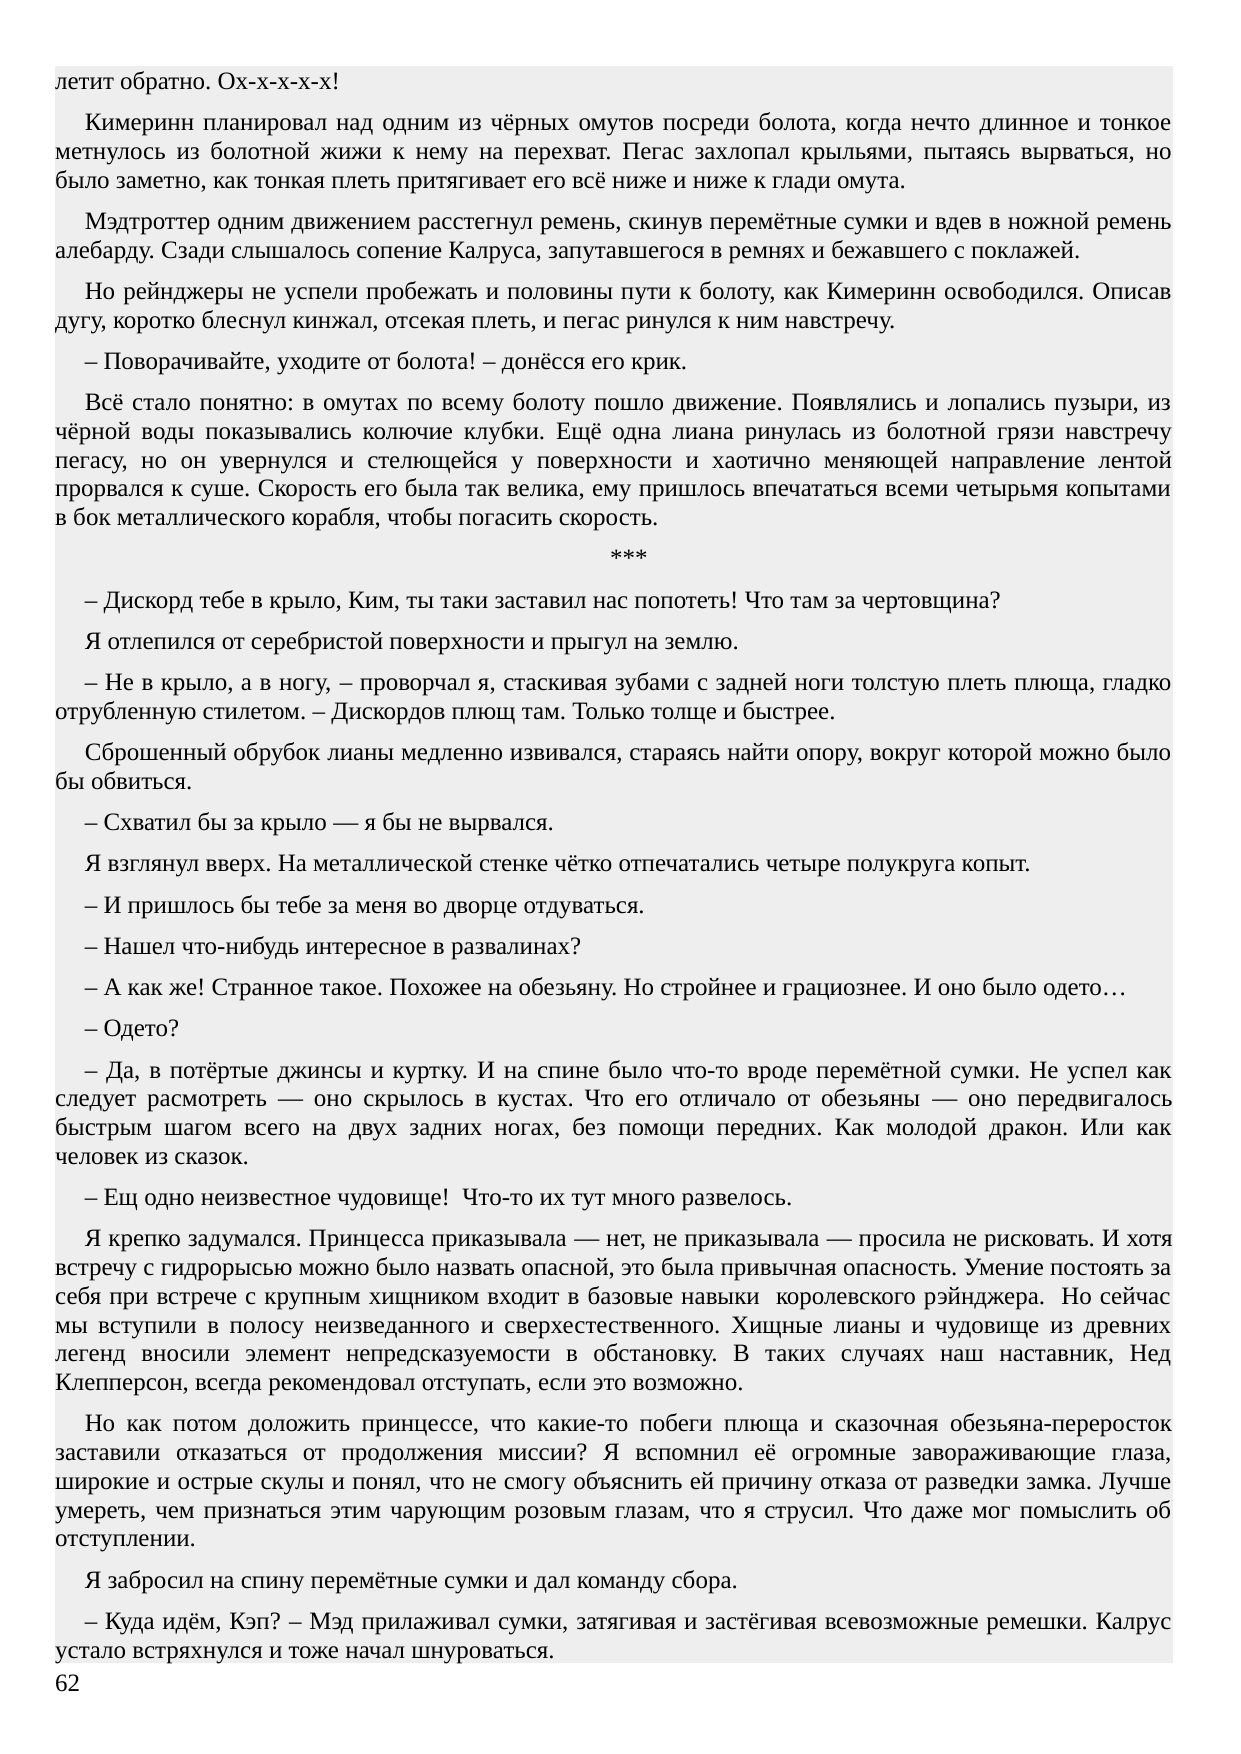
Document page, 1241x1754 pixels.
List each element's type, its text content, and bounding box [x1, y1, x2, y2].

text Мэдтроттер одним движением расстегнул ремень, скинув перемётные сумки и вдев в ножной ремень алебарду. Сзади слышалось сопение Калруса, запутавшегося в ремнях и бежавшего с поклажей. [55, 206, 1173, 263]
text – Ещ одно неизвестное чудовище! Что-то их тут много развелось. [55, 1182, 1173, 1211]
text Но рейнджеры не успели пробежать и половины пути к болоту, как Кимеринн освободился. Описав дугу, коротко блеснул кинжал, отсекая плеть, и пегас ринулся к ним навстречу. [55, 276, 1173, 333]
text – Куда идём, Кэп? – Мэд прилаживал сумки, затягивая и застёгивая всевозможные ремешки. Калрус устало встряхнулся и тоже начал шнуроваться. [55, 1606, 1173, 1663]
text Я крепко задумался. Принцесса приказывала — нет, не приказывала — просила не рисковать. И хотя встречу с гидрорысью можно было назвать опасной, это была привычная опасность. Умение постоять за себя при встрече с крупным хищником входит в базовые навыки королевского рэйнджера. Но сейчас мы вступили в полосу неизведанного и сверхестественного. Хищные лианы и чудовище из древних легенд вносили элемент непредсказуемости в обстановку. В таких случаях наш наставник, Нед Клепперсон, всегда рекомендовал отступать, если это возможно. [55, 1223, 1173, 1396]
text Я забросил на спину перемётные сумки и дал команду сбора. [55, 1565, 1173, 1593]
text – Дискорд тебе в крыло, Ким, ты таки заставил нас попотеть! Что там за чертовщина? [55, 585, 1173, 613]
text Я отлепился от серебристой поверхности и прыгул на землю. [55, 626, 1173, 655]
text Всё стало понятно: в омутах по всему болоту пошло движение. Появлялись и лопались пузыри, из чёрной воды показывались колючие клубки. Ещё одна лиана ринулась из болотной грязи навстречу пегасу, но он увернулся и стелющейся у поверхности и хаотично меняющей направление лентой прорвался к суше. Скорость его была так велика, ему пришлось впечататься всеми четырьмя копытами в бок металлического корабля, чтобы погасить скорость. [55, 387, 1173, 531]
text – Поворачивайте, уходите от болота! – донёсся его крик. [55, 346, 1173, 375]
text – Одето? [55, 1013, 1173, 1042]
text – Схватил бы за крыло — я бы не вырвался. [55, 807, 1173, 836]
text – Нашел что-нибудь интересное в развалинах? [55, 931, 1173, 960]
text Я взглянул вверх. На металлической стенке чётко отпечатались четыре полукруга копыт. [55, 848, 1173, 877]
text летит обратно. Ох-х-х-х-х! [55, 66, 1173, 95]
text Сброшенный обрубок лианы медленно извивался, стараясь найти опору, вокруг которой можно было бы обвиться. [55, 737, 1173, 795]
text *** [55, 543, 1173, 572]
text Кимеринн планировал над одним из чёрных омутов посреди болота, когда нечто длинное и тонкое метнулось из болотной жижи к нему на перехват. Пегас захлопал крыльями, пытаясь вырваться, но было заметно, как тонкая плеть притягивает его всё ниже и ниже к глади омута. [55, 107, 1173, 193]
text – Да, в потёртые джинсы и куртку. И на спине было что-то вроде перемётной сумки. Не успел как следует расмотреть — оно скрылось в кустах. Что его отличало от обезьяны — оно передвигалось быстрым шагом всего на двух задних ногах, без помощи передних. Как молодой дракон. Или как человек из сказок. [55, 1055, 1173, 1170]
text Но как потом доложить принцессе, что какие-то побеги плюща и сказочная обезьяна-переросток заставили отказаться от продолжения миссии? Я вспомнил её огромные завораживающие глаза, широкие и острые скулы и понял, что не смогу объяснить ей причину отказа от разведки замка. Лучше умереть, чем признаться этим чарующим розовым глазам, что я струсил. Что даже мог помыслить об отступлении. [55, 1408, 1173, 1552]
text – А как же! Странное такое. Похожее на обезьяну. Но стройнее и грациознее. И оно было одето… [55, 972, 1173, 1001]
text – И пришлось бы тебе за меня во дворце отдуваться. [55, 890, 1173, 918]
text – Не в крыло, а в ногу, – проворчал я, стаскивая зубами с задней ноги толстую плеть плюща, гладко отрубленную стилетом. – Дискордов плющ там. Только толще и быстрее. [55, 667, 1173, 725]
